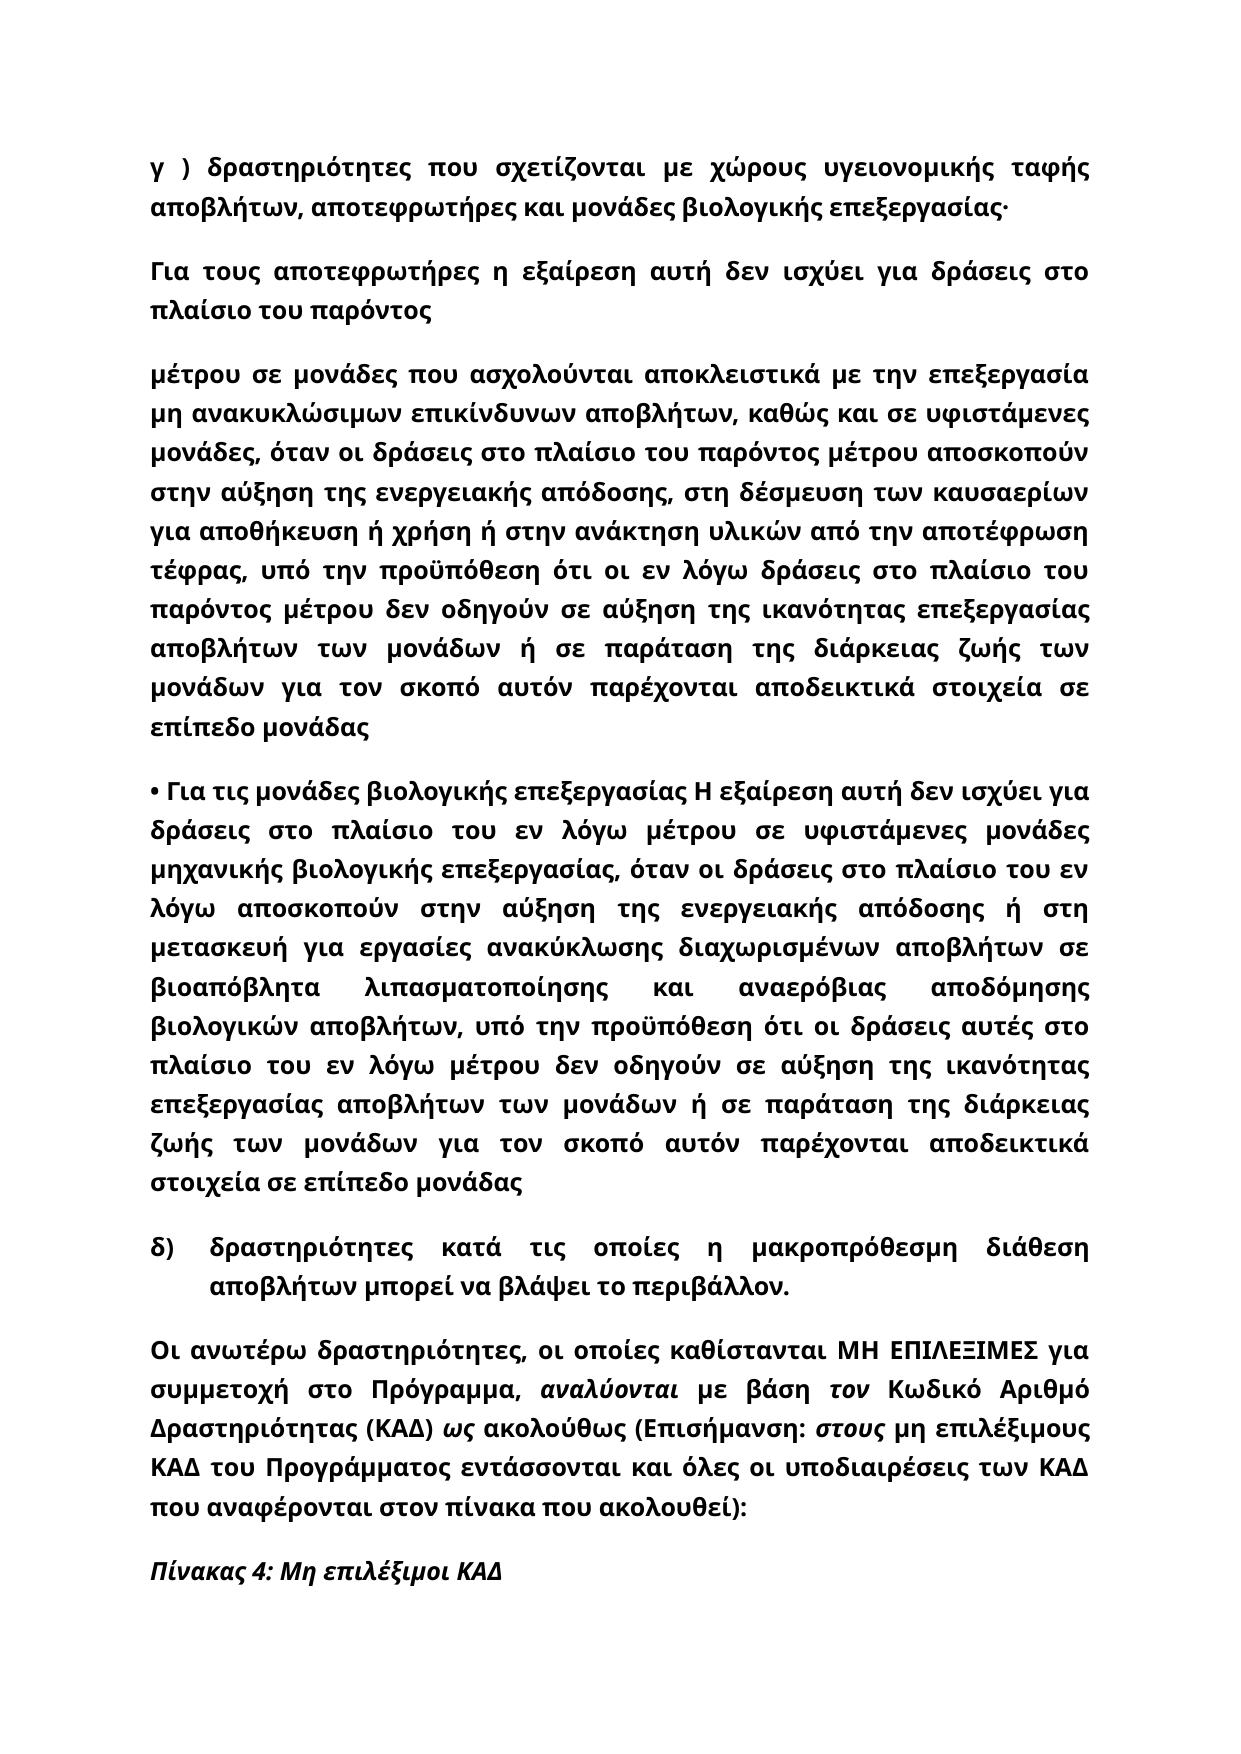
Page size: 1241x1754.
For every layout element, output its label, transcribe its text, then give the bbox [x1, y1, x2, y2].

text • Για τις μονάδες βιολογικής επεξεργασίας Η εξαίρεση αυτή δεν ισχύει για δράσεις στο πλαίσιο του εν λόγω μέτρου σε υφιστάμενες μονάδες μηχανικής βιολογικής επεξεργασίας, όταν οι δράσεις στο πλαίσιο του εν λόγω αποσκοπούν στην αύξηση της ενεργειακής απόδοσης ή στη μετασκευή για εργασίες ανακύκλωσης διαχωρισμένων αποβλήτων σε βιοαπόβλητα λιπασματοποίησης και αναερόβιας αποδόμησης βιολογικών αποβλήτων, υπό την προϋπόθεση ότι οι δράσεις αυτές στο πλαίσιο του εν λόγω μέτρου δεν οδηγούν σε αύξηση της ικανότητας επεξεργασίας αποβλήτων των μονάδων ή σε παράταση της διάρκειας ζωής των μονάδων για τον σκοπό αυτόν παρέχονται αποδεικτικά στοιχεία σε επίπεδο μονάδας [150, 773, 1090, 1199]
text Πίνακας 4: Μη επιλέξιμοι ΚΑΔ [150, 1553, 1090, 1587]
text μέτρου σε μονάδες που ασχολούνται αποκλειστικά με την επεξεργασία μη ανακυκλώσιμων επικίνδυνων αποβλήτων, καθώς και σε υφιστάμενες μονάδες, όταν οι δράσεις στο πλαίσιο του παρόντος μέτρου αποσκοπούν στην αύξηση της ενεργειακής απόδοσης, στη δέσμευση των καυσαερίων για αποθήκευση ή χρήση ή στην ανάκτηση υλικών από την αποτέφρωση τέφρας, υπό την προϋπόθεση ότι οι εν λόγω δράσεις στο πλαίσιο του παρόντος μέτρου δεν οδηγούν σε αύξηση της ικανότητας επεξεργασίας αποβλήτων των μονάδων ή σε παράταση της διάρκειας ζωής των μονάδων για τον σκοπό αυτόν παρέχονται αποδεικτικά στοιχεία σε επίπεδο μονάδας [150, 357, 1090, 743]
text Για τους αποτεφρωτήρες η εξαίρεση αυτή δεν ισχύει για δράσεις στο πλαίσιο του παρόντος [150, 253, 1090, 327]
text γ ) δραστηριότητες που σχετίζονται με χώρους υγειονομικής ταφής αποβλήτων, αποτεφρωτήρες και μονάδες βιολογικής επεξεργασίας· [150, 150, 1090, 223]
list δ) δραστηριότητες κατά τις οποίες η μακροπρόθεσμη διάθεση αποβλήτων μπορεί να βλάψει το περιβάλλον. [150, 1229, 1090, 1302]
text Οι ανωτέρω δραστηριότητες, οι οποίες καθίστανται ΜΗ ΕΠΙΛΕΞΙΜΕΣ για συμμετοχή στο Πρόγραμμα, αναλύονται με βάση τον Κωδικό Αριθμό Δραστηριότητας (ΚΑΔ) ως ακολούθως (Επισήμανση: στους μη επιλέξιμους ΚΑΔ του Προγράμματος εντάσσονται και όλες οι υποδιαιρέσεις των ΚΑΔ που αναφέρονται στον πίνακα που ακολουθεί): [150, 1332, 1090, 1523]
